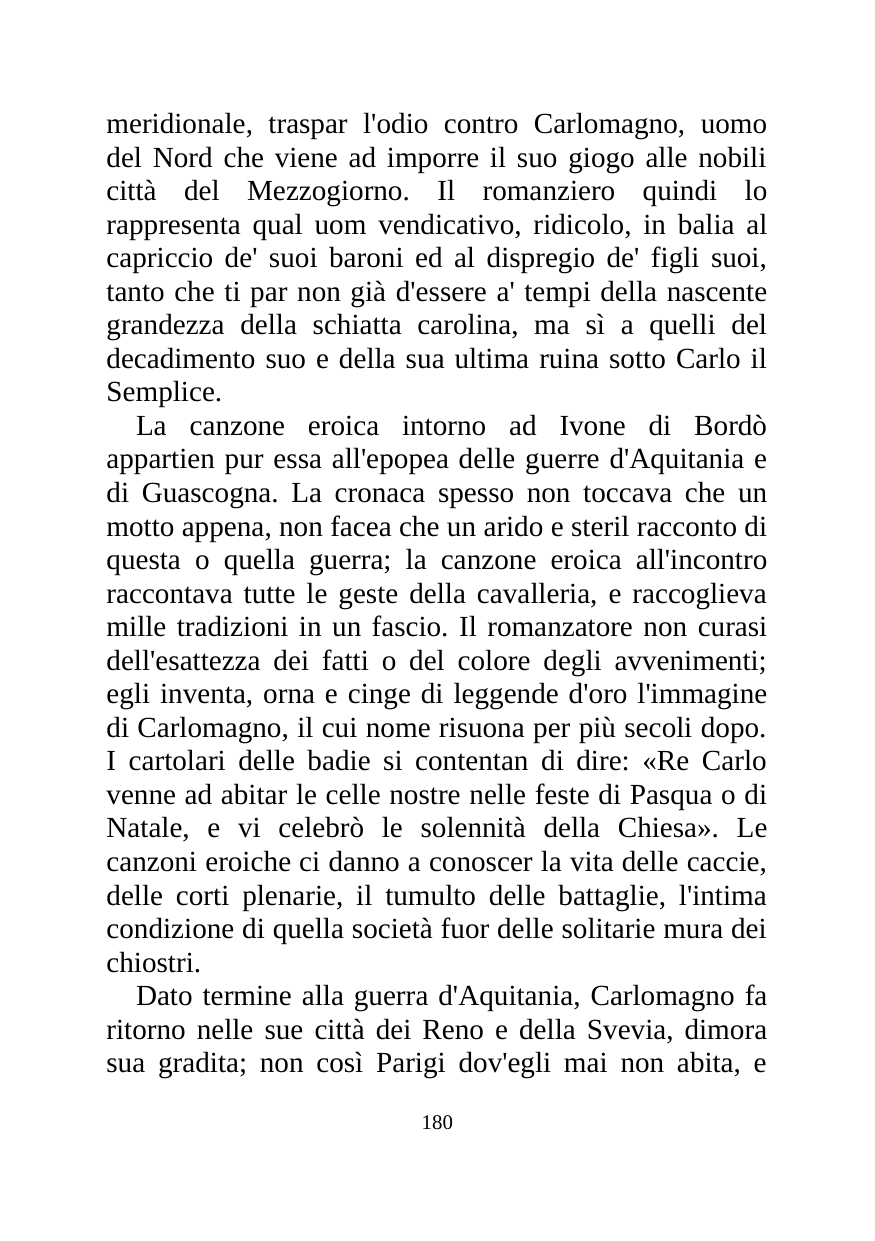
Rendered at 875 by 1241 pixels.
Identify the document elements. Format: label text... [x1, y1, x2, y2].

text La canzone eroica intorno ad Ivone di Bordò appartien pur essa all'epopea delle guerre d'Aquitania e di Guascogna. La cronaca spesso non toccava che un motto appena, non facea che un arido e steril racconto di questa o quella guerra; la canzone eroica all'incontro raccontava tutte le geste della cavalleria, e raccoglieva mille tradizioni in un fascio. Il romanzatore non curasi dell'esattezza dei fatti o del colore degli avvenimenti; egli inventa, orna e cinge di leggende d'oro l'immagine di Carlomagno, il cui nome risuona per più secoli dopo. I cartolari delle badie si contentan di dire: «Re Carlo venne ad abitar le celle nostre nelle feste di Pasqua o di Natale, e vi celebrò le solennità della Chiesa». Le canzoni eroiche ci danno a conoscer la vita delle caccie, delle corti plenarie, il tumulto delle battaglie, l'intima condizione di quella società fuor delle solitarie mura dei chiostri. [106, 408, 768, 978]
text Dato termine alla guerra d'Aquitania, Carlomagno fa ritorno nelle sue città dei Reno e della Svevia, dimora sua gradita; non così Parigi dov'egli mai non abita, e [106, 978, 768, 1079]
text meridionale, traspar l'odio contro Carlomagno, uomo del Nord che viene ad imporre il suo giogo alle nobili città del Mezzogiorno. Il romanziero quindi lo rappresenta qual uom vendicativo, ridicolo, in balia al capriccio de' suoi baroni ed al dispregio de' figli suoi, tanto che ti par non già d'essere a' tempi della nascente grandezza della schiatta carolina, ma sì a quelli del decadimento suo e della sua ultima ruina sotto Carlo il Semplice. [106, 106, 768, 408]
